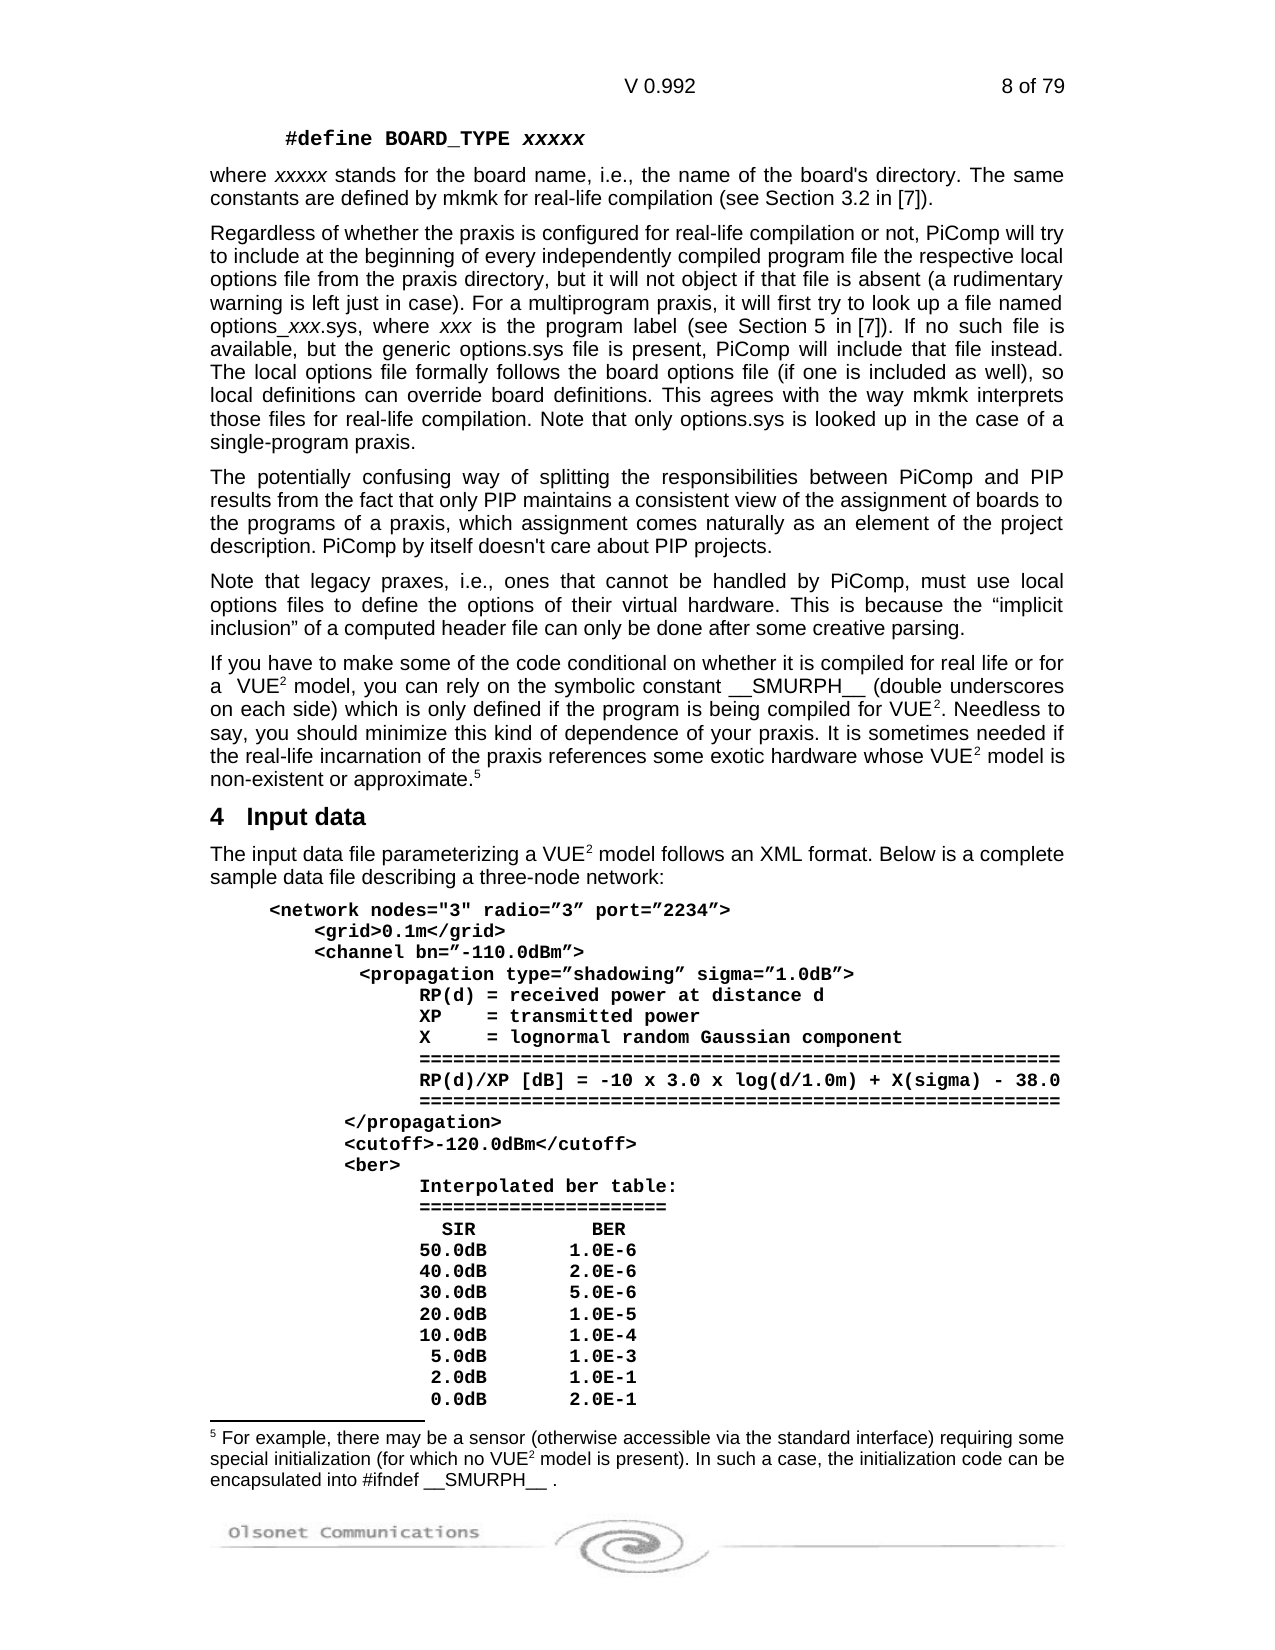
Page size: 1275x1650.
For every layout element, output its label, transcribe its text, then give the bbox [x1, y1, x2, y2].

text <network nodes="3" radio=”3” port=”2234”> [269, 901, 1065, 922]
text <propagation type=”shadowing” sigma=”1.0dB”> [269, 964, 1065, 986]
text 0.0dB 2.0E-1 [269, 1389, 1065, 1411]
text Interpolated ber table: [269, 1177, 1065, 1198]
text 30.0dB 5.0E-6 [269, 1283, 1065, 1304]
picture [210, 1504, 1065, 1596]
text <cutoff>-120.0dBm</cutoff> [269, 1134, 1065, 1156]
subtitle Input data [210, 803, 1065, 831]
text ====================== [269, 1198, 1065, 1219]
text 50.0dB 1.0E-6 [269, 1241, 1065, 1262]
text 5.0dB 1.0E-3 [269, 1347, 1065, 1368]
text XP = transmitted power [269, 1007, 1065, 1028]
text #define BOARD_TYPE xxxxx [210, 128, 1065, 151]
text If you have to make some of the code conditional on whether it is compiled for real life or for a VUE2 model, you can rely on the symbolic constant __SMURPH__ (double underscores on each side) which is only defined if the program is being compiled for VUE2. Needless to say, you should minimize this kind of dependence of your praxis. It is sometimes needed if the real-life incarnation of the praxis references some exotic hardware whose VUE2 model is non-existent or approximate. [210, 652, 1065, 791]
text 20.0dB 1.0E-5 [269, 1304, 1065, 1326]
text 10.0dB 1.0E-4 [269, 1326, 1065, 1347]
text The input data file parameterizing a VUE2 model follows an XML format. Below is a complete sample data file describing a three-node network: [210, 842, 1065, 889]
text The potentially confusing way of splitting the responsibilities between PiComp and PIP results from the fact that only PIP maintains a consistent view of the assignment of boards to the programs of a praxis, which assignment comes naturally as an element of the project description. PiComp by itself doesn't care about PIP projects. [210, 465, 1065, 558]
text ========================================================= [269, 1092, 1065, 1113]
text RP(d)/XP [dB] = -10 x 3.0 x log(d/1.0m) + X(sigma) - 38.0 [269, 1071, 1065, 1092]
text <channel bn=”-110.0dBm”> [269, 943, 1065, 964]
text <ber> [269, 1156, 1065, 1177]
text 2.0dB 1.0E-1 [269, 1368, 1065, 1389]
text where xxxxx stands for the board name, i.e., the name of the board's directory. The same constants are defined by mkmk for real-life compilation (see Section 3.2 in [7]). [210, 163, 1065, 209]
text RP(d) = received power at distance d [269, 986, 1065, 1007]
text ========================================================= [269, 1049, 1065, 1071]
text SIR BER [269, 1219, 1065, 1241]
text <grid>0.1m</grid> [269, 922, 1065, 943]
text 40.0dB 2.0E-6 [269, 1262, 1065, 1283]
text Note that legacy praxes, i.e., ones that cannot be handled by PiComp, must use local options files to define the options of their virtual hardware. This is because the “implicit inclusion” of a computed header file can only be done after some creative parsing. [210, 570, 1065, 640]
text </propagation> [269, 1113, 1065, 1134]
text Regardless of whether the praxis is configured for real-life compilation or not, PiComp will try to include at the beginning of every independently compiled program file the respective local options file from the praxis directory, but it will not object if that file is absent (a rudimentary warning is left just in case). For a multiprogram praxis, it will first try to look up a file named options_xxx.sys, where xxx is the program label (see Section 5 in [7]). If no such file is available, but the generic options.sys file is present, PiComp will include that file instead. The local options file formally follows the board options file (if one is included as well), so local definitions can override board definitions. This agrees with the way mkmk interprets those files for real-life compilation. Note that only options.sys is looked up in the case of a single-program praxis. [210, 221, 1065, 454]
text For example, there may be a sensor (otherwise accessible via the standard interface) requiring some special initialization (for which no VUE2 model is present). In such a case, the initialization code can be encapsulated into #ifndef __SMURPH__ . [210, 1427, 1065, 1490]
text X = lognormal random Gaussian component [269, 1028, 1065, 1049]
